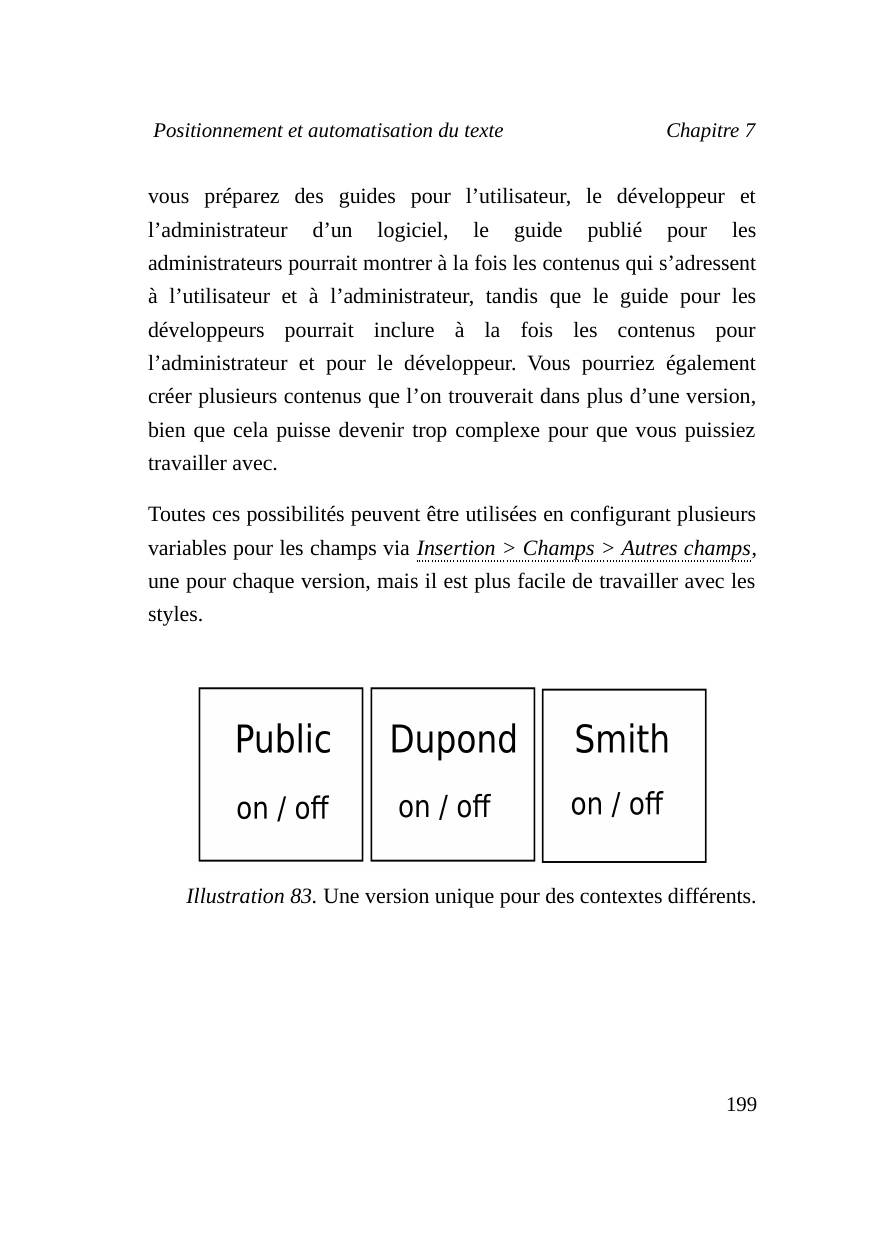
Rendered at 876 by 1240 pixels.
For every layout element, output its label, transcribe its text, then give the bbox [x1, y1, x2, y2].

picture [192, 681, 713, 869]
text Toutes ces possibilités peuvent être utilisées en configurant plusieurs variables pour les champs via Insertion > Champs > Autres champs, une pour chaque version, mais il est plus facile de travailler avec les styles. [148, 495, 757, 628]
subtitle Une version unique pour des contextes différents. [148, 883, 757, 908]
text vous préparez des guides pour l’utilisateur, le développeur et l’administrateur d’un logiciel, le guide publié pour les administrateurs pourrait montrer à la fois les contenus qui s’adressent à l’utilisateur et à l’administrateur, tandis que le guide pour les développeurs pourrait inclure à la fois les contenus pour l’administrateur et pour le développeur. Vous pourriez également créer plusieurs contenus que l’on trouverait dans plus d’une version, bien que cela puisse devenir trop complexe pour que vous puissiez travailler avec. [148, 177, 757, 477]
